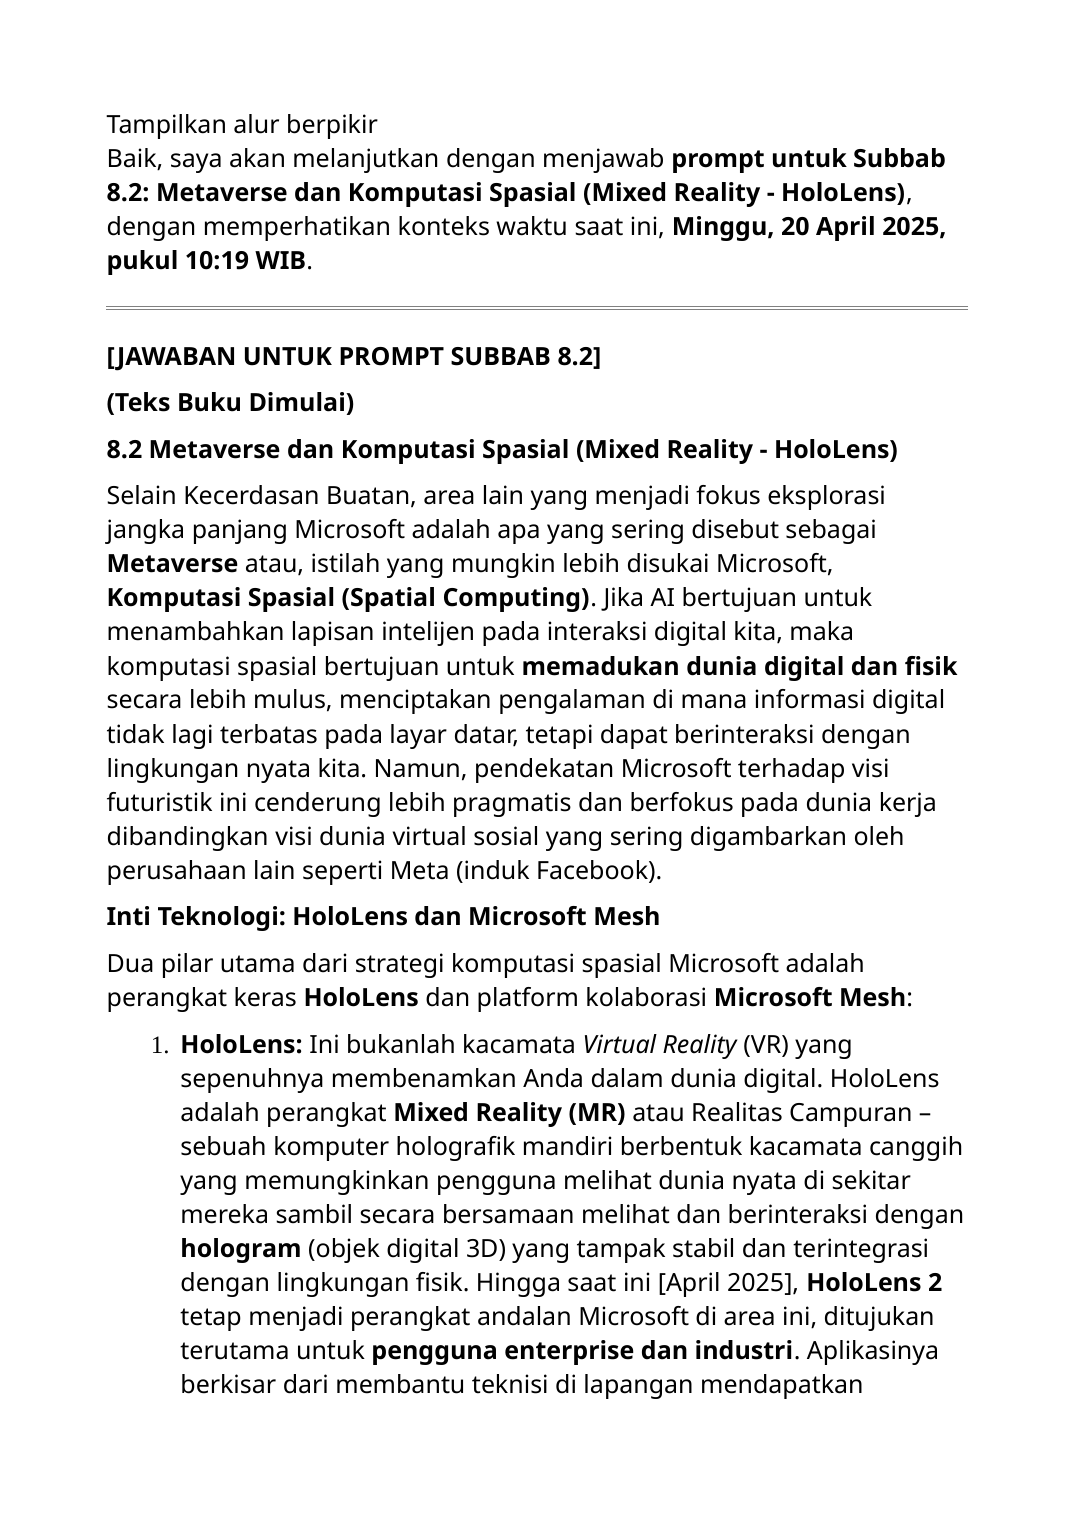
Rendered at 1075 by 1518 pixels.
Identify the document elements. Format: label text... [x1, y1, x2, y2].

text (Teks Buku Dimulai) [106, 385, 968, 419]
text Inti Teknologi: HoloLens dan Microsoft Mesh [106, 899, 968, 933]
text Selain Kecerdasan Buatan, area lain yang menjadi fokus eksplorasi jangka panjang Microsoft adalah apa yang sering disebut sebagai Metaverse atau, istilah yang mungkin lebih disukai Microsoft, Komputasi Spasial (Spatial Computing). Jika AI bertujuan untuk menambahkan lapisan intelijen pada interaksi digital kita, maka komputasi spasial bertujuan untuk memadukan dunia digital dan fisik secara lebih mulus, menciptakan pengalaman di mana informasi digital tidak lagi terbatas pada layar datar, tetapi dapat berinteraksi dengan lingkungan nyata kita. Namun, pendekatan Microsoft terhadap visi futuristik ini cenderung lebih pragmatis dan berfokus pada dunia kerja dibandingkan visi dunia virtual sosial yang sering digambarkan oleh perusahaan lain seperti Meta (induk Facebook). [106, 478, 968, 887]
list HoloLens: Ini bukanlah kacamata Virtual Reality (VR) yang sepenuhnya membenamkan Anda dalam dunia digital. HoloLens adalah perangkat Mixed Reality (MR) atau Realitas Campuran – sebuah komputer holografik mandiri berbentuk kacamata canggih yang memungkinkan pengguna melihat dunia nyata di sekitar mereka sambil secara bersamaan melihat dan berinteraksi dengan hologram (objek digital 3D) yang tampak stabil dan terintegrasi dengan lingkungan fisik. Hingga saat ini [April 2025], HoloLens 2 tetap menjadi perangkat andalan Microsoft di area ini, ditujukan terutama untuk pengguna enterprise dan industri. Aplikasinya berkisar dari membantu teknisi di lapangan mendapatkan [151, 1026, 968, 1401]
text [JAWABAN UNTUK PROMPT SUBBAB 8.2] [106, 338, 968, 372]
text 8.2 Metaverse dan Komputasi Spasial (Mixed Reality - HoloLens) [106, 431, 968, 465]
text Tampilkan alur berpikir [106, 106, 968, 141]
text Baik, saya akan melanjutkan dengan menjawab prompt untuk Subbab 8.2: Metaverse dan Komputasi Spasial (Mixed Reality - HoloLens), dengan memperhatikan konteks waktu saat ini, Minggu, 20 April 2025, pukul 10:19 WIB. [106, 141, 968, 277]
text Dua pilar utama dari strategi komputasi spasial Microsoft adalah perangkat keras HoloLens dan platform kolaborasi Microsoft Mesh: [106, 946, 968, 1014]
